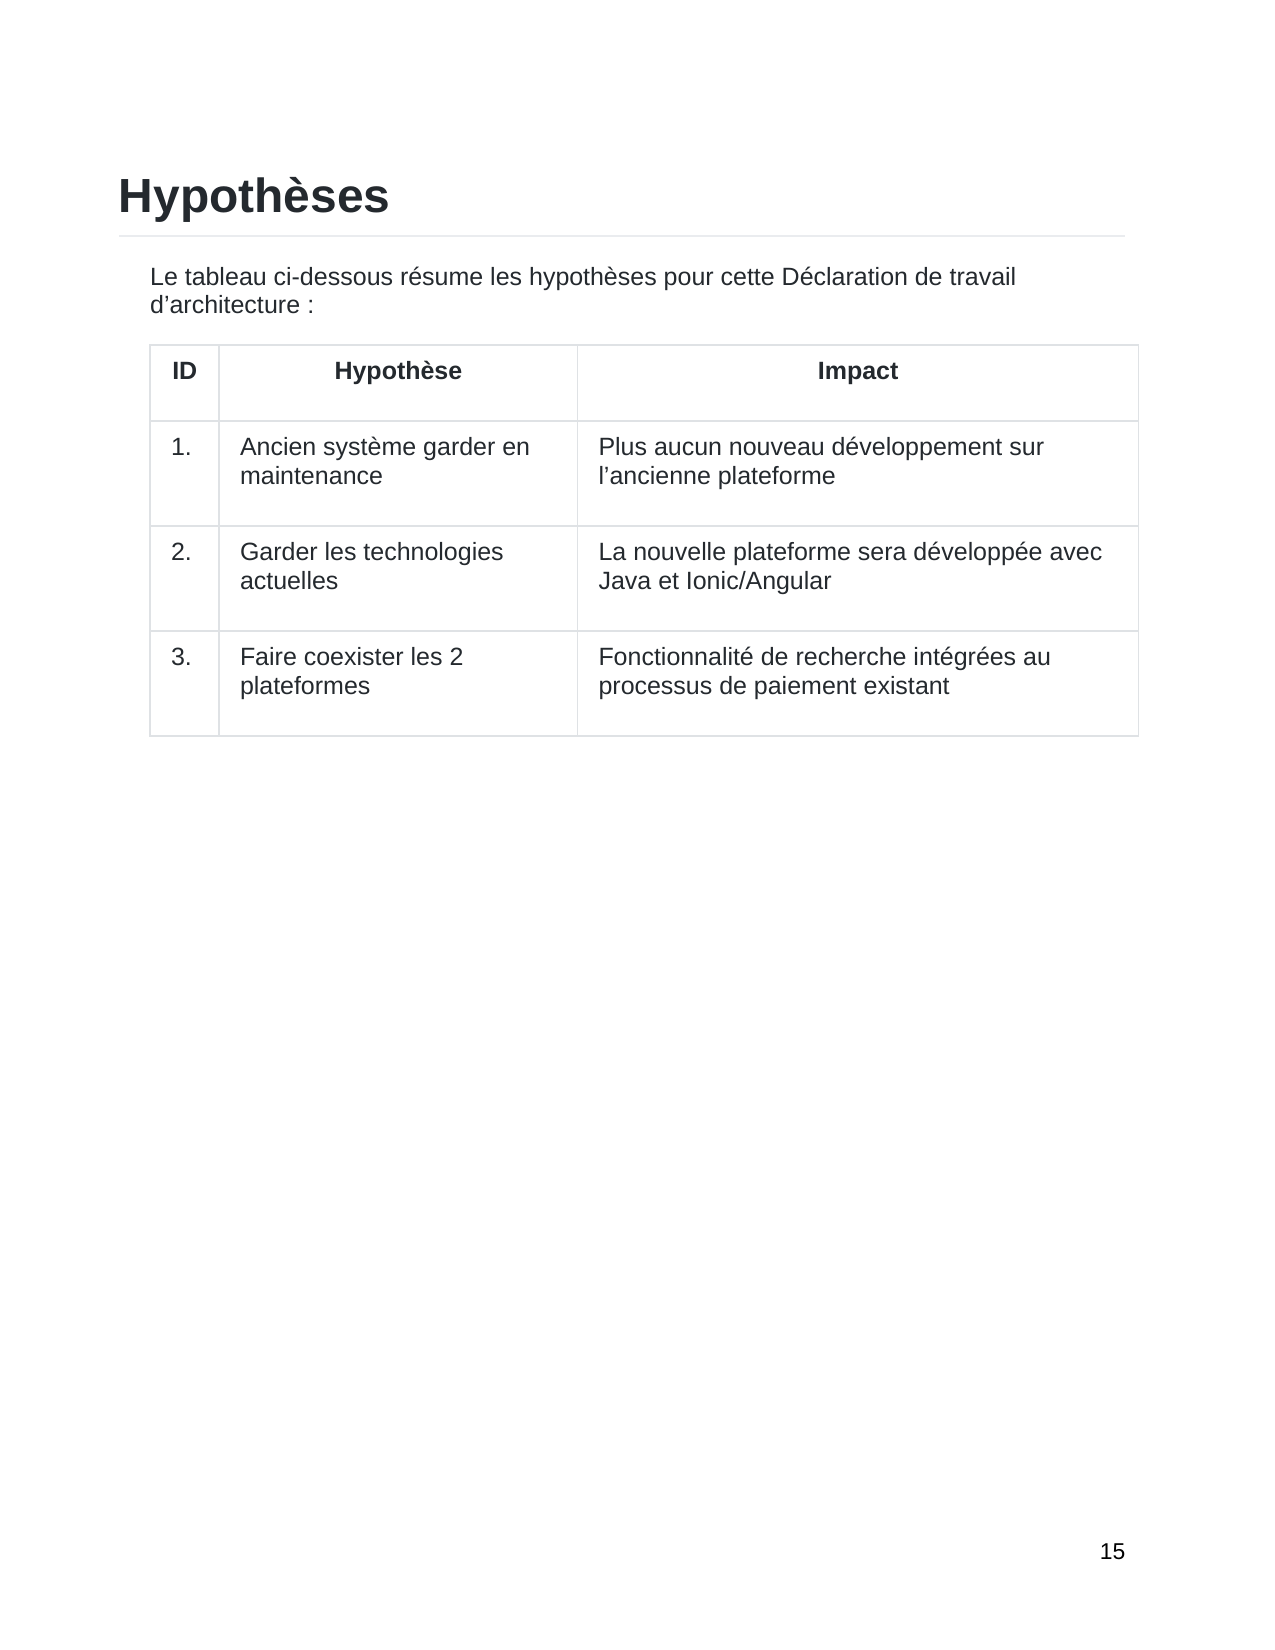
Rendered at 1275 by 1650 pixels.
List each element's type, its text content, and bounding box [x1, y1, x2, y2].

table_cell 3. [151, 632, 218, 735]
table_header Impact [578, 346, 1138, 420]
table_cell 2. [151, 527, 218, 630]
subtitle Hypothèses [119, 168, 1125, 235]
text Le tableau ci-dessous résume les hypothèses pour cette Déclaration de travail d’architecture : [150, 262, 1125, 319]
table_cell Faire coexister les 2 plateformes [220, 632, 577, 735]
table_cell 1. [151, 422, 218, 525]
table_cell Fonctionnalité de recherche intégrées au processus de paiement existant [578, 632, 1138, 735]
table_header ID [151, 346, 218, 420]
table_cell La nouvelle plateforme sera développée avec Java et Ionic/Angular [578, 527, 1138, 630]
table_cell Plus aucun nouveau développement sur l’ancienne plateforme [578, 422, 1138, 525]
table_cell Garder les technologies actuelles [220, 527, 577, 630]
table_header Hypothèse [220, 346, 577, 420]
table_cell Ancien système garder en maintenance [220, 422, 577, 525]
